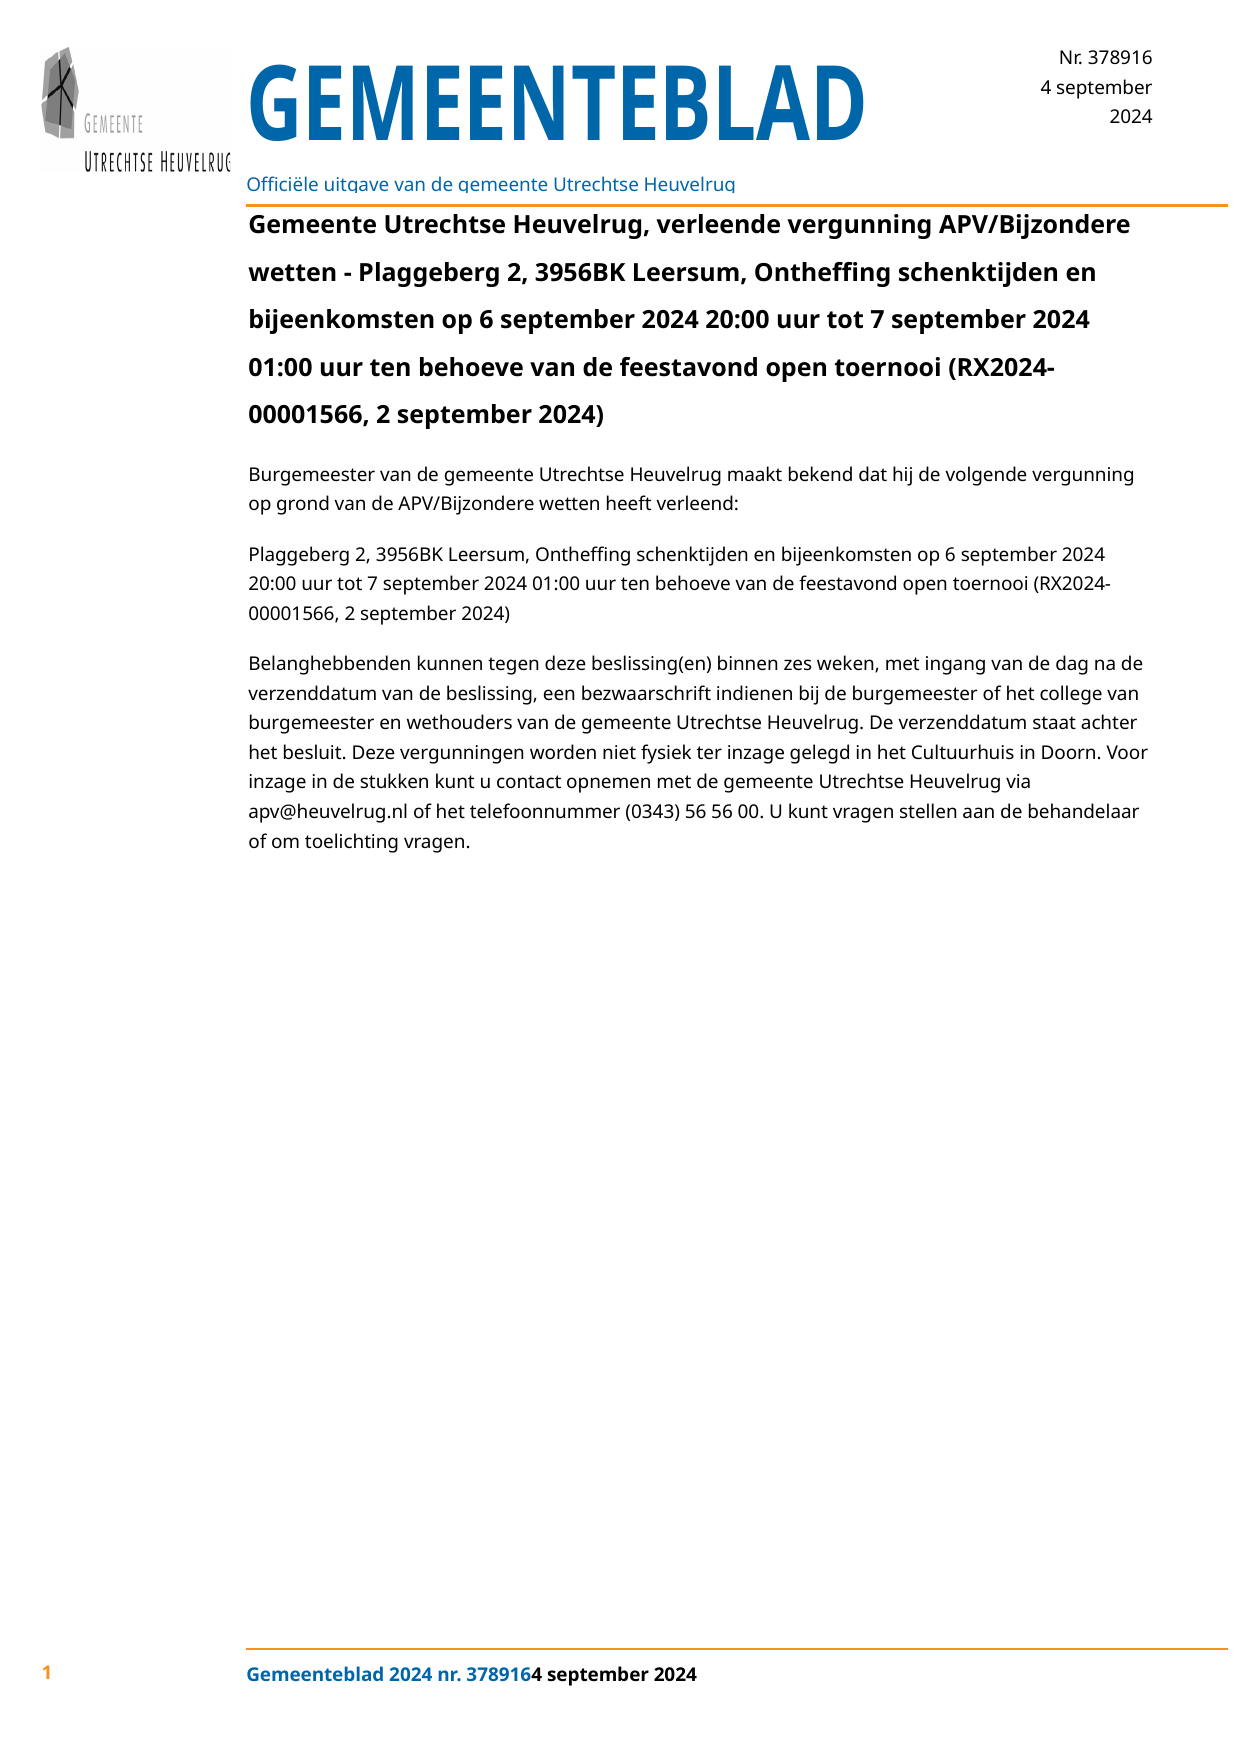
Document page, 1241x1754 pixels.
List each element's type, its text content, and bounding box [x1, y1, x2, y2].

text Plaggeberg 2, 3956BK Leersum, Ontheffing schenktijden en bijeenkomsten op 6 september 2024 20:00 uur tot 7 september 2024 01:00 uur ten behoeve van de feestavond open toernooi (RX2024-00001566, 2 september 2024) [248, 541, 1152, 626]
picture [41, 47, 231, 172]
text Burgemeester van de gemeente Utrechtse Heuvelrug maakt bekend dat hij de volgende vergunning op grond van de APV/Bijzondere wetten heeft verleend: [248, 461, 1152, 516]
text Gemeente Utrechtse Heuvelrug, verleende vergunning APV/Bijzondere wetten - Plaggeberg 2, 3956BK Leersum, Ontheffing schenktijden en bijeenkomsten op 6 september 2024 20:00 uur tot 7 september 2024 01:00 uur ten behoeve van de feestavond open toernooi (RX2024-00001566, 2 september 2024) [248, 207, 1152, 431]
text Belanghebbenden kunnen tegen deze beslissing(en) binnen zes weken, met ingang van de dag na de verzenddatum van de beslissing, een bezwaarschrift indienen bij de burgemeester of het college van burgemeester en wethouders van de gemeente Utrechtse Heuvelrug. De verzenddatum staat achter het besluit. Deze vergunningen worden niet fysiek ter inzage gelegd in het Cultuurhuis in Doorn. Voor inzage in de stukken kunt u contact opnemen met de gemeente Utrechtse Heuvelrug via apv@heuvelrug.nl of het telefoonnummer (0343) 56 56 00. U kunt vragen stellen aan de behandelaar of om toelichting vragen. [248, 650, 1152, 853]
